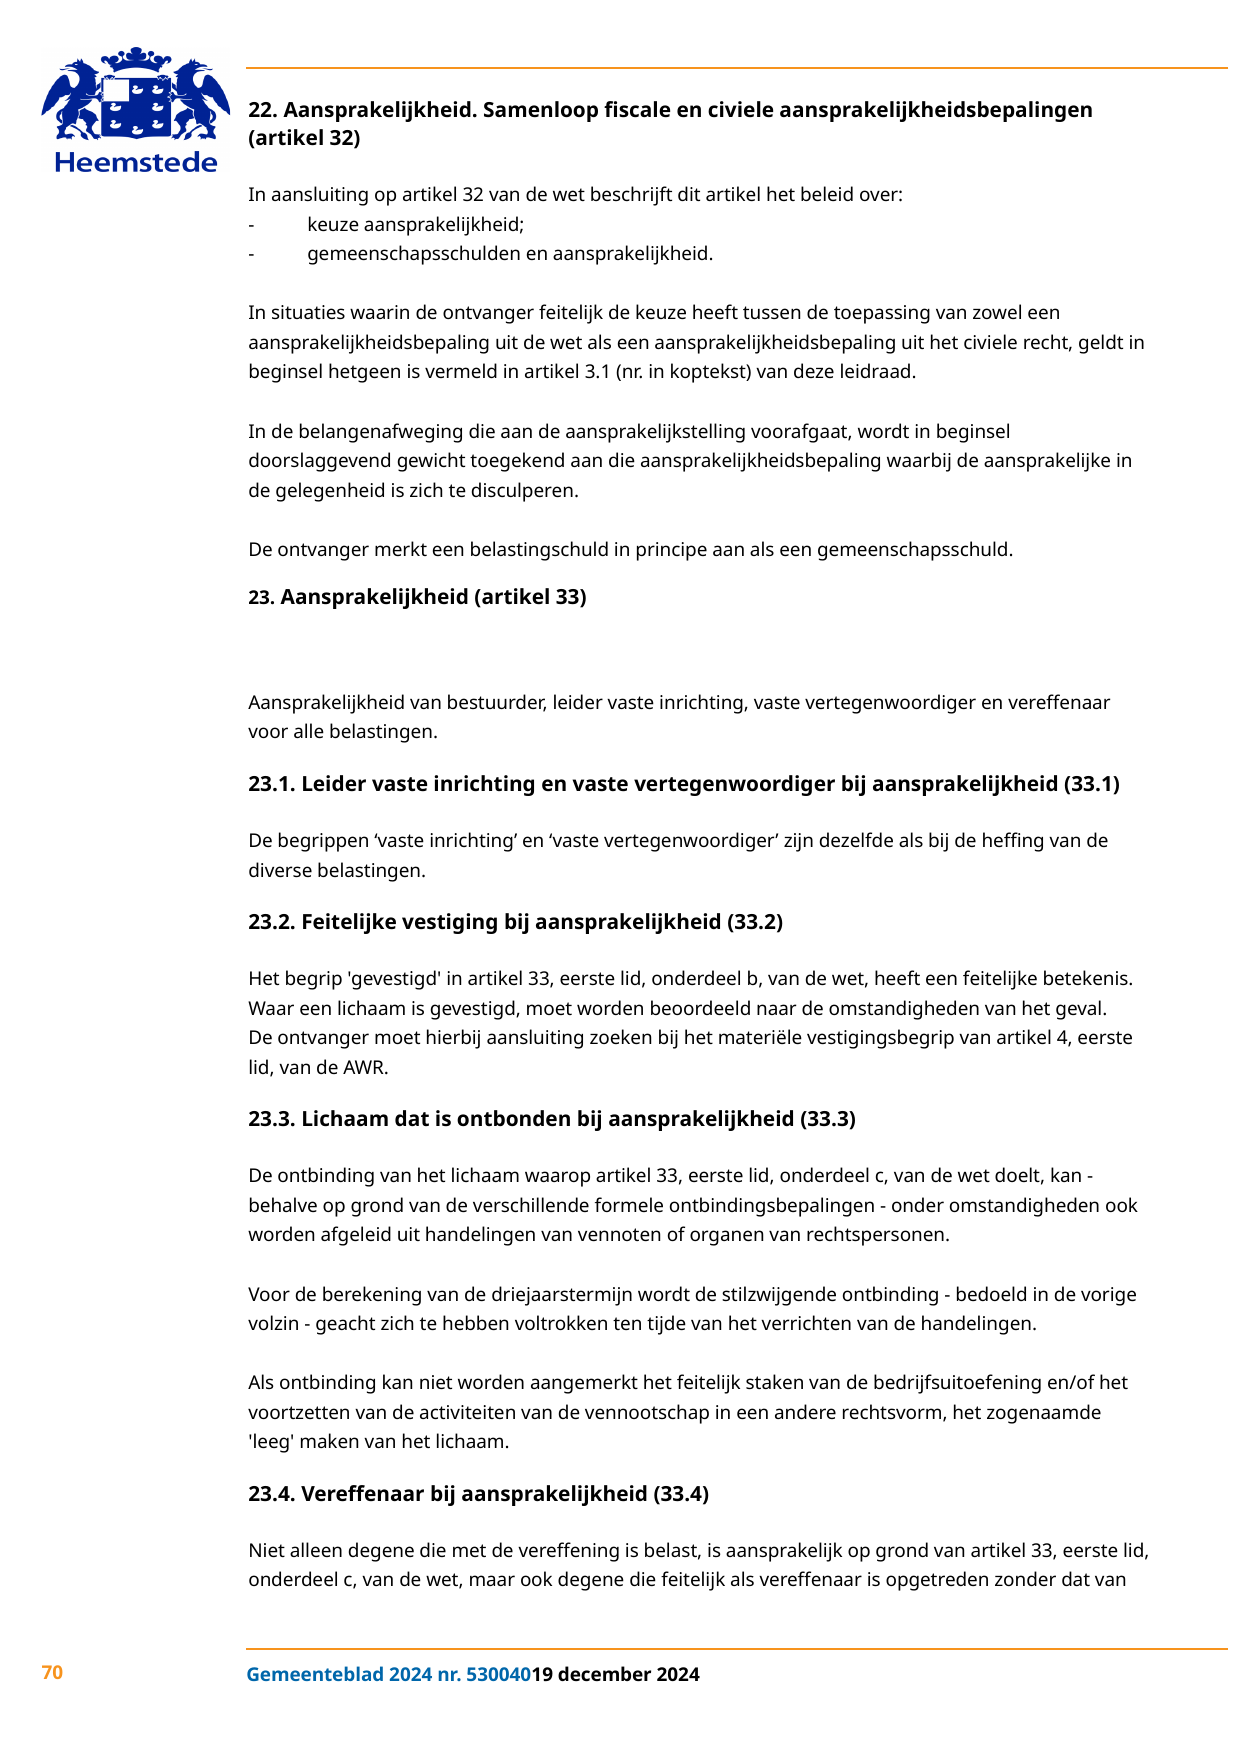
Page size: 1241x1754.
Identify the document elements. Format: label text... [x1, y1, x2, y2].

text Aansprakelijkheid van bestuurder, leider vaste inrichting, vaste vertegenwoordiger en vereffenaar voor alle belastingen. [248, 689, 1152, 744]
text In aansluiting op artikel 32 van de wet beschrijft dit artikel het beleid over: [248, 181, 1152, 207]
text De begrippen ‘vaste inrichting’ en ‘vaste vertegenwoordiger’ zijn dezelfde als bij de heffing van de diverse belastingen. [248, 827, 1152, 882]
text De ontbinding van het lichaam waarop artikel 33, eerste lid, onderdeel c, van de wet doelt, kan - behalve op grond van de verschillende formele ontbindingsbepalingen - onder omstandigheden ook worden afgeleid uit handelingen van vennoten of organen van rechtspersonen. [248, 1162, 1152, 1247]
text Voor de berekening van de driejaarstermijn wordt de stilzwijgende ontbinding - bedoeld in de vorige volzin - geacht zich te hebben voltrokken ten tijde van het verrichten van de handelingen. [248, 1281, 1152, 1336]
list gemeenschapsschulden en aansprakelijkheid. [248, 240, 1152, 266]
text Als ontbinding kan niet worden aangemerkt het feitelijk staken van de bedrijfsuitoefening en/of het voortzetten van de activiteiten van de vennootschap in een andere rechtsvorm, het zogenaamde 'leeg' maken van het lichaam. [248, 1369, 1152, 1454]
text Het begrip 'gevestigd' in artikel 33, eerste lid, onderdeel b, van de wet, heeft een feitelijke betekenis. Waar een lichaam is gevestigd, moet worden beoordeeld naar de omstandigheden van het geval. [248, 965, 1152, 1021]
text De ontvanger merkt een belastingschuld in principe aan als een gemeenschapsschuld. [248, 536, 1152, 562]
text De ontvanger moet hierbij aansluiting zoeken bij het materiële vestigingsbegrip van artikel 4, eerste lid, van de AWR. [248, 1024, 1152, 1080]
text 23. Aansprakelijkheid (artikel 33) [248, 582, 1152, 610]
text Niet alleen degene die met de vereffening is belast, is aansprakelijk op grond van artikel 33, eerste lid, onderdeel c, van de wet, maar ook degene die feitelijk als vereffenaar is opgetreden zonder dat van [248, 1537, 1152, 1592]
text 23.1. Leider vaste inrichting en vaste vertegenwoordiger bij aansprakelijkheid (33.1) [248, 769, 1152, 798]
picture [41, 47, 231, 172]
text 22. Aansprakelijkheid. Samenloop fiscale en civiele aansprakelijkheidsbepalingen (artikel 32) [248, 95, 1152, 152]
text 23.4. Vereffenaar bij aansprakelijkheid (33.4) [248, 1479, 1152, 1507]
text In de belangenafweging die aan de aansprakelijkstelling voorafgaat, wordt in beginsel doorslaggevend gewicht toegekend aan die aansprakelijkheidsbepaling waarbij de aansprakelijke in de gelegenheid is zich te disculperen. [248, 418, 1152, 503]
text 23.3. Lichaam dat is ontbonden bij aansprakelijkheid (33.3) [248, 1104, 1152, 1133]
list keuze aansprakelijkheid; [248, 211, 1152, 237]
text In situaties waarin de ontvanger feitelijk de keuze heeft tussen de toepassing van zowel een aansprakelijkheidsbepaling uit de wet als een aansprakelijkheidsbepaling uit het civiele recht, geldt in beginsel hetgeen is vermeld in artikel 3.1 (nr. in koptekst) van deze leidraad. [248, 299, 1152, 384]
text 23.2. Feitelijke vestiging bij aansprakelijkheid (33.2) [248, 907, 1152, 936]
